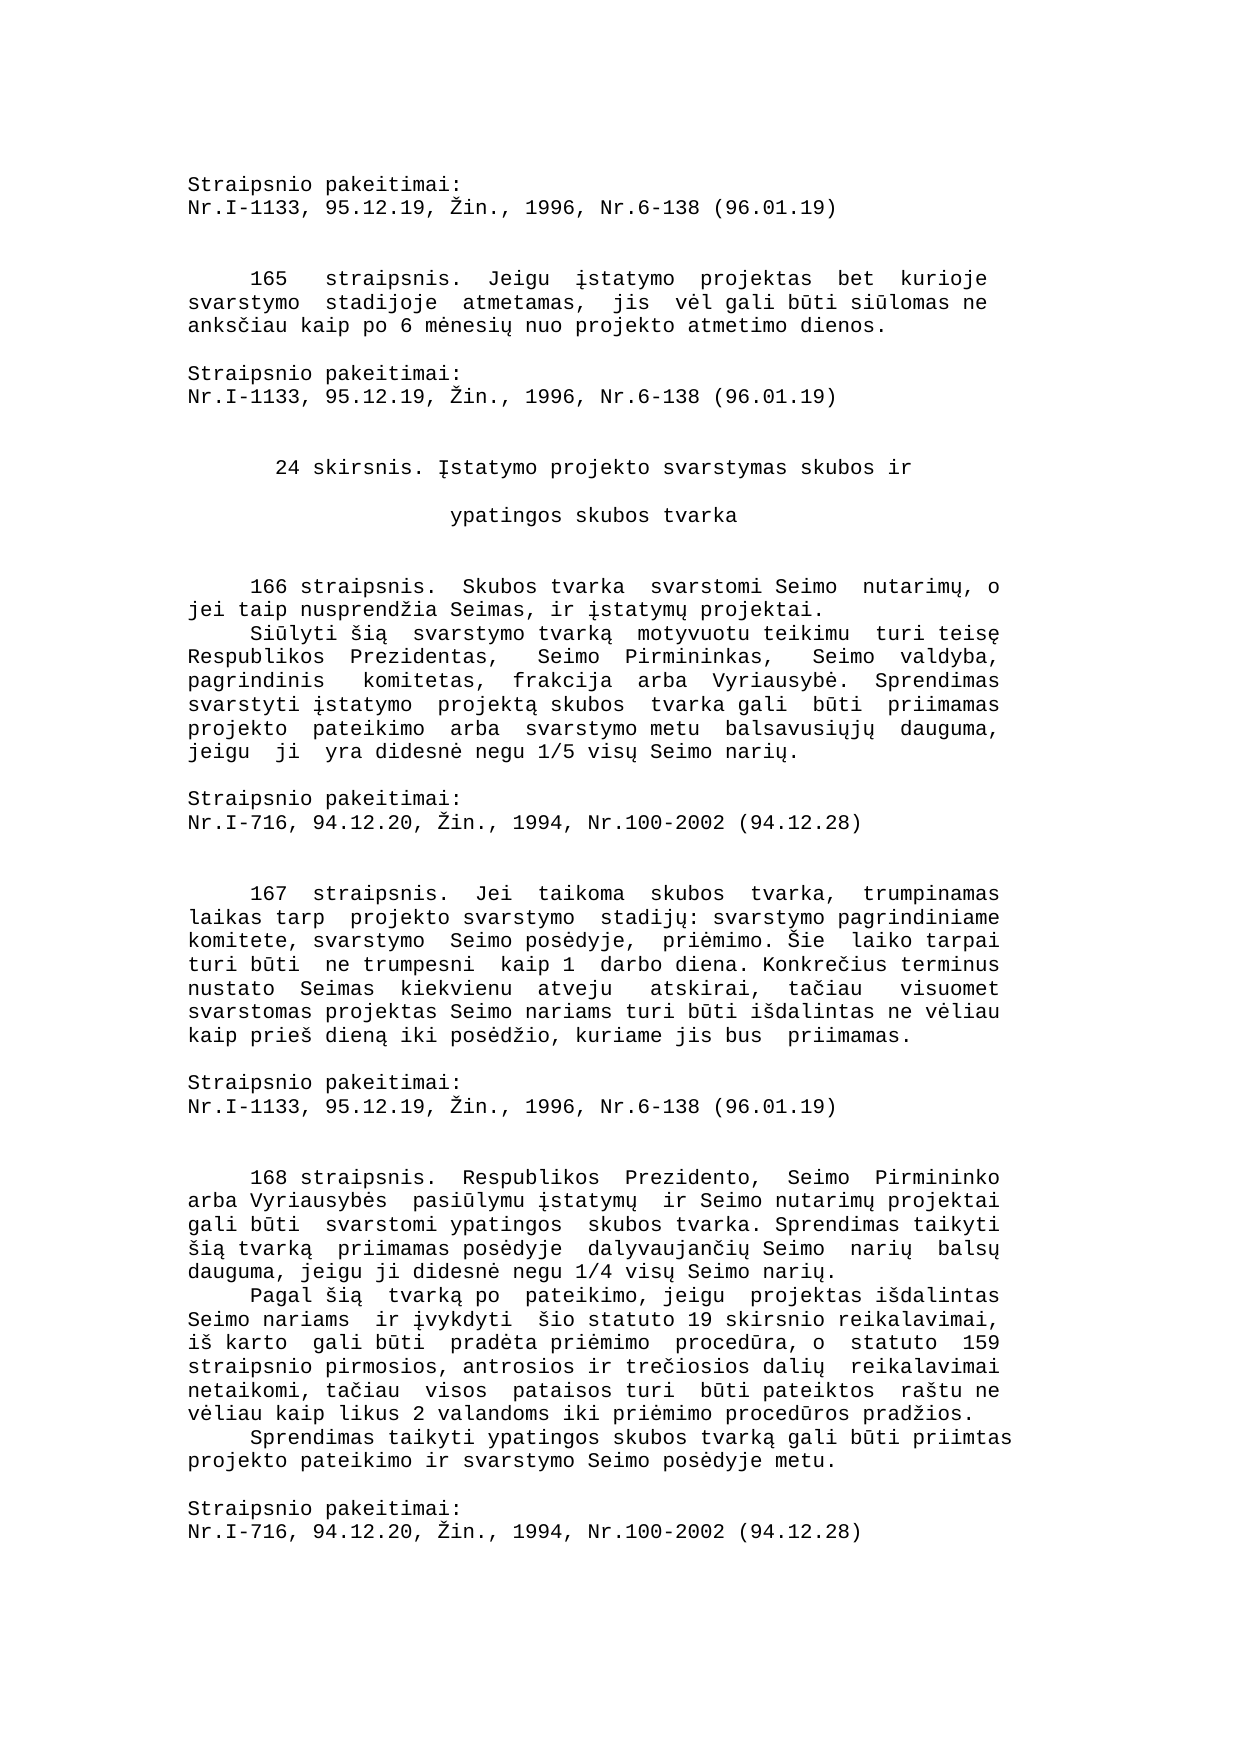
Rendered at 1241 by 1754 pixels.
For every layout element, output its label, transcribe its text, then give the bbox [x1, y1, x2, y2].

text Respublikos Prezidentas, Seimo Pirmininkas, Seimo valdyba, [187, 647, 1053, 670]
text Nr.I-1133, 95.12.19, Žin., 1996, Nr.6-138 (96.01.19) [187, 197, 1053, 221]
text anksčiau kaip po 6 mėnesių nuo projekto atmetimo dienos. [187, 316, 1053, 339]
text svarstymo stadijoje atmetamas, jis vėl gali būti siūlomas ne [187, 292, 1053, 316]
text šią tvarką priimamas posėdyje dalyvaujančių Seimo narių balsų [187, 1238, 1053, 1261]
text jei taip nusprendžia Seimas, ir įstatymų projektai. [187, 599, 1053, 623]
text straipsnio pirmosios, antrosios ir trečiosios dalių reikalavimai [187, 1356, 1053, 1379]
text Sprendimas taikyti ypatingos skubos tvarką gali būti priimtas [187, 1427, 1053, 1451]
text projekto pateikimo arba svarstymo metu balsavusiųjų dauguma, [187, 717, 1053, 741]
text Nr.I-716, 94.12.20, Žin., 1994, Nr.100-2002 (94.12.28) [187, 812, 1053, 836]
text turi būti ne trumpesni kaip 1 darbo diena. Konkrečius terminus [187, 954, 1053, 978]
text pagrindinis komitetas, frakcija arba Vyriausybė. Sprendimas [187, 670, 1053, 694]
text Nr.I-1133, 95.12.19, Žin., 1996, Nr.6-138 (96.01.19) [187, 386, 1053, 410]
text 167 straipsnis. Jei taikoma skubos tvarka, trumpinamas [187, 883, 1053, 907]
text nustato Seimas kiekvienu atveju atskirai, tačiau visuomet [187, 978, 1053, 1001]
text arba Vyriausybės pasiūlymu įstatymų ir Seimo nutarimų projektai [187, 1190, 1053, 1214]
text ypatingos skubos tvarka [187, 505, 1053, 528]
text 168 straipsnis. Respublikos Prezidento, Seimo Pirmininko [187, 1167, 1053, 1190]
text vėliau kaip likus 2 valandoms iki priėmimo procedūros pradžios. [187, 1403, 1053, 1427]
text Nr.I-716, 94.12.20, Žin., 1994, Nr.100-2002 (94.12.28) [187, 1521, 1053, 1545]
text Straipsnio pakeitimai: [187, 1072, 1053, 1096]
text Siūlyti šią svarstymo tvarką motyvuotu teikimu turi teisę [187, 623, 1053, 647]
text svarstyti įstatymo projektą skubos tvarka gali būti priimamas [187, 694, 1053, 717]
text 166 straipsnis. Skubos tvarka svarstomi Seimo nutarimų, o [187, 576, 1053, 599]
text Pagal šią tvarką po pateikimo, jeigu projektas išdalintas [187, 1285, 1053, 1309]
text jeigu ji yra didesnė negu 1/5 visų Seimo narių. [187, 741, 1053, 765]
text svarstomas projektas Seimo nariams turi būti išdalintas ne vėliau [187, 1001, 1053, 1025]
text netaikomi, tačiau visos pataisos turi būti pateiktos raštu ne [187, 1379, 1053, 1403]
text Straipsnio pakeitimai: [187, 363, 1053, 386]
text Seimo nariams ir įvykdyti šio statuto 19 skirsnio reikalavimai, [187, 1309, 1053, 1332]
text projekto pateikimo ir svarstymo Seimo posėdyje metu. [187, 1451, 1053, 1474]
text kaip prieš dieną iki posėdžio, kuriame jis bus priimamas. [187, 1025, 1053, 1048]
text laikas tarp projekto svarstymo stadijų: svarstymo pagrindiniame [187, 907, 1053, 930]
text 24 skirsnis. Įstatymo projekto svarstymas skubos ir [187, 457, 1053, 481]
text Straipsnio pakeitimai: [187, 1498, 1053, 1521]
text Straipsnio pakeitimai: [187, 788, 1053, 812]
text komitete, svarstymo Seimo posėdyje, priėmimo. Šie laiko tarpai [187, 930, 1053, 954]
text gali būti svarstomi ypatingos skubos tvarka. Sprendimas taikyti [187, 1214, 1053, 1238]
text Nr.I-1133, 95.12.19, Žin., 1996, Nr.6-138 (96.01.19) [187, 1096, 1053, 1119]
text iš karto gali būti pradėta priėmimo procedūra, o statuto 159 [187, 1332, 1053, 1356]
text Straipsnio pakeitimai: [187, 174, 1053, 197]
text dauguma, jeigu ji didesnė negu 1/4 visų Seimo narių. [187, 1261, 1053, 1285]
text 165 straipsnis. Jeigu įstatymo projektas bet kurioje [187, 268, 1053, 292]
